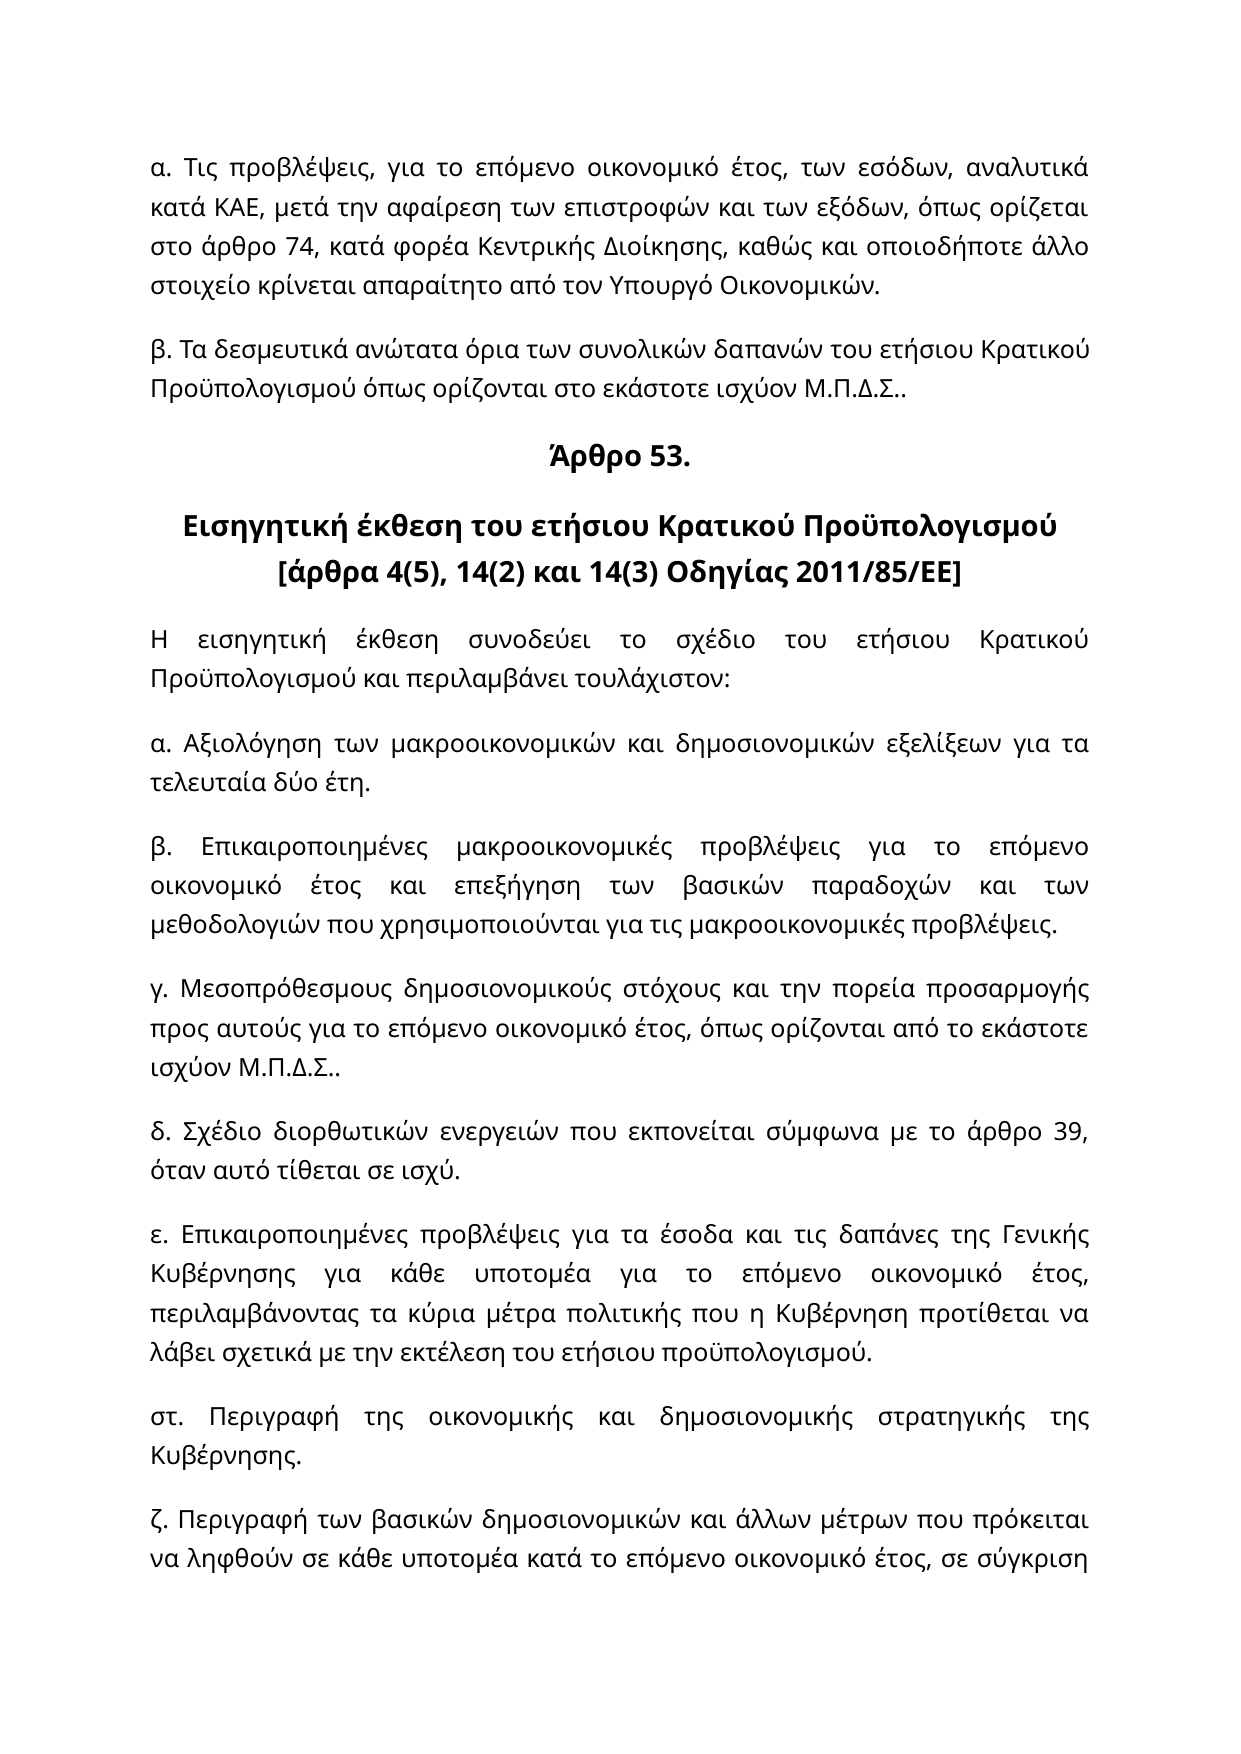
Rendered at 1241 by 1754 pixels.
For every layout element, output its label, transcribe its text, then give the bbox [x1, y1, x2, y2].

text γ. Μεσοπρόθεσμους δημοσιονομικούς στόχους και την πορεία προσαρμογής προς αυτούς για το επόμενο οικονομικό έτος, όπως ορίζονται από το εκάστοτε ισχύον Μ.Π.Δ.Σ.. [150, 971, 1090, 1083]
text α. Τις προβλέψεις, για το επόμενο οικονομικό έτος, των εσόδων, αναλυτικά κατά ΚΑΕ, μετά την αφαίρεση των επιστροφών και των εξόδων, όπως ορίζεται στο άρθρο 74, κατά φορέα Κεντρικής Διοίκησης, καθώς και οποιοδήποτε άλλο στοιχείο κρίνεται απαραίτητο από τον Υπουργό Οικονομικών. [150, 150, 1090, 302]
text ζ. Περιγραφή των βασικών δημοσιονομικών και άλλων μέτρων που πρόκειται να ληφθούν σε κάθε υποτομέα κατά το επόμενο οικονομικό έτος, σε σύγκριση [150, 1502, 1090, 1575]
subtitle Άρθρο 53. [150, 435, 1090, 475]
text ε. Επικαιροποιημένες προβλέψεις για τα έσοδα και τις δαπάνες της Γενικής Κυβέρνησης για κάθε υποτομέα για το επόμενο οικονομικό έτος, περιλαμβάνοντας τα κύρια μέτρα πολιτικής που η Κυβέρνηση προτίθεται να λάβει σχετικά με την εκτέλεση του ετήσιου προϋπολογισμού. [150, 1217, 1090, 1368]
text δ. Σχέδιο διορθωτικών ενεργειών που εκπονείται σύμφωνα με το άρθρο 39, όταν αυτό τίθεται σε ισχύ. [150, 1113, 1090, 1187]
text β. Επικαιροποιημένες μακροοικονομικές προβλέψεις για το επόμενο οικονομικό έτος και επεξήγηση των βασικών παραδοχών και των μεθοδολογιών που χρησιμοποιούνται για τις μακροοικονομικές προβλέψεις. [150, 828, 1090, 941]
text α. Αξιολόγηση των μακροοικονομικών και δημοσιονομικών εξελίξεων για τα τελευταία δύο έτη. [150, 725, 1090, 798]
text στ. Περιγραφή της οικονομικής και δημοσιονομικής στρατηγικής της Κυβέρνησης. [150, 1398, 1090, 1472]
text β. Τα δεσμευτικά ανώτατα όρια των συνολικών δα­πανών του ετήσιου Κρατικού Προϋπολογισμού όπως ορίζονται στο εκάστοτε ισχύον Μ.Π.Δ.Σ.. [150, 332, 1090, 405]
subtitle Εισηγητική έκθεση του ετήσιου Κρατικού Προϋπολογισμού [άρθρα 4(5), 14(2) και 14(3) Οδηγίας 2011/85/ΕΕ] [150, 506, 1090, 591]
text Η εισηγητική έκθεση συνοδεύει το σχέδιο του ετήσιου Κρατικού Προϋπολογισμού και περιλαμβάνει τουλάχιστον: [150, 622, 1090, 695]
